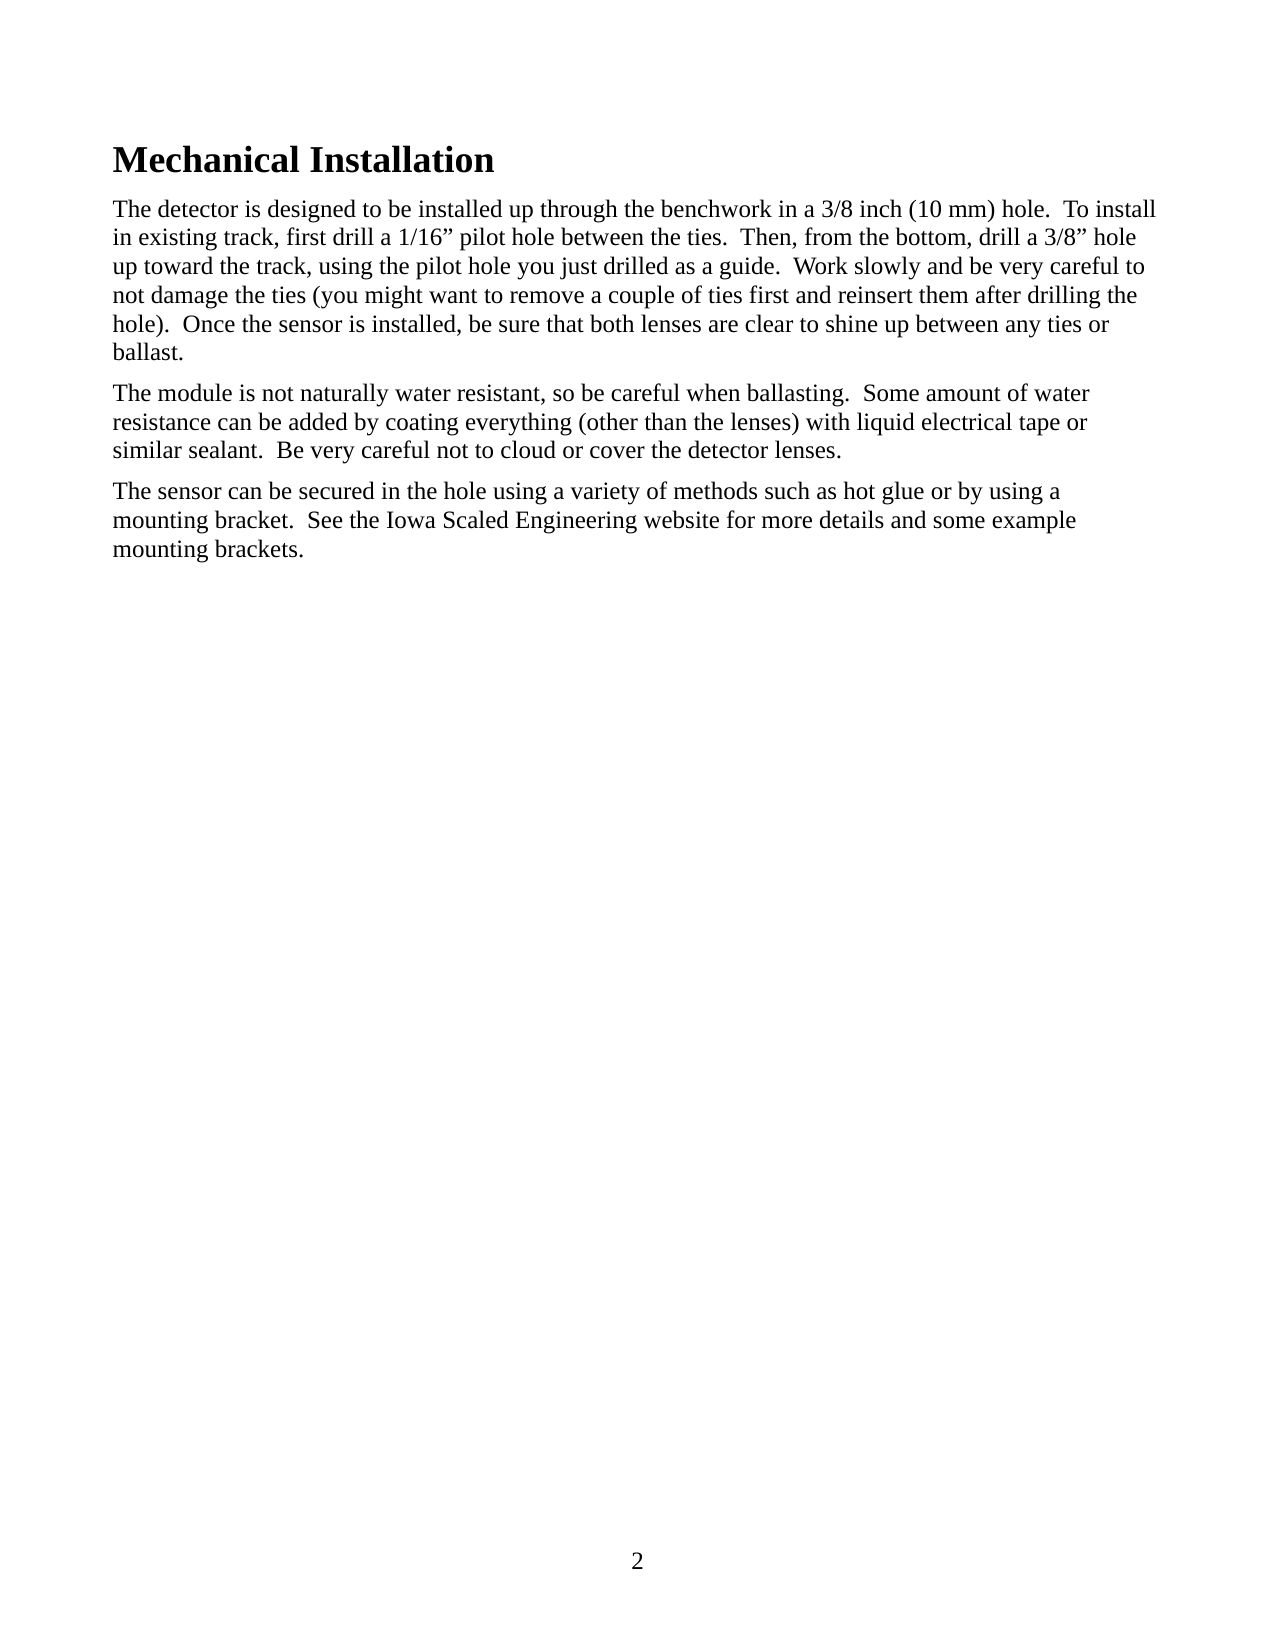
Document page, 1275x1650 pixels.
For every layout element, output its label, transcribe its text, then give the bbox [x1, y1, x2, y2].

text The detector is designed to be installed up through the benchwork in a 3/8 inch (10 mm) hole. To install in existing track, first drill a 1/16” pilot hole between the ties. Then, from the bottom, drill a 3/8” hole up toward the track, using the pilot hole you just drilled as a guide. Work slowly and be very careful to not damage the ties (you might want to remove a couple of ties first and reinsert them after drilling the hole). Once the sensor is installed, be sure that both lenses are clear to shine up between any ties or ballast. [112, 194, 1162, 366]
text The sensor can be secured in the hole using a variety of methods such as hot glue or by using a mounting bracket. See the Iowa Scaled Engineering website for more details and some example mounting brackets. [112, 476, 1162, 563]
subtitle Mechanical Installation [112, 137, 1162, 181]
text The module is not naturally water resistant, so be careful when ballasting. Some amount of water resistance can be added by coating everything (other than the lenses) with liquid electrical tape or similar sealant. Be very careful not to cloud or cover the detector lenses. [112, 378, 1162, 464]
